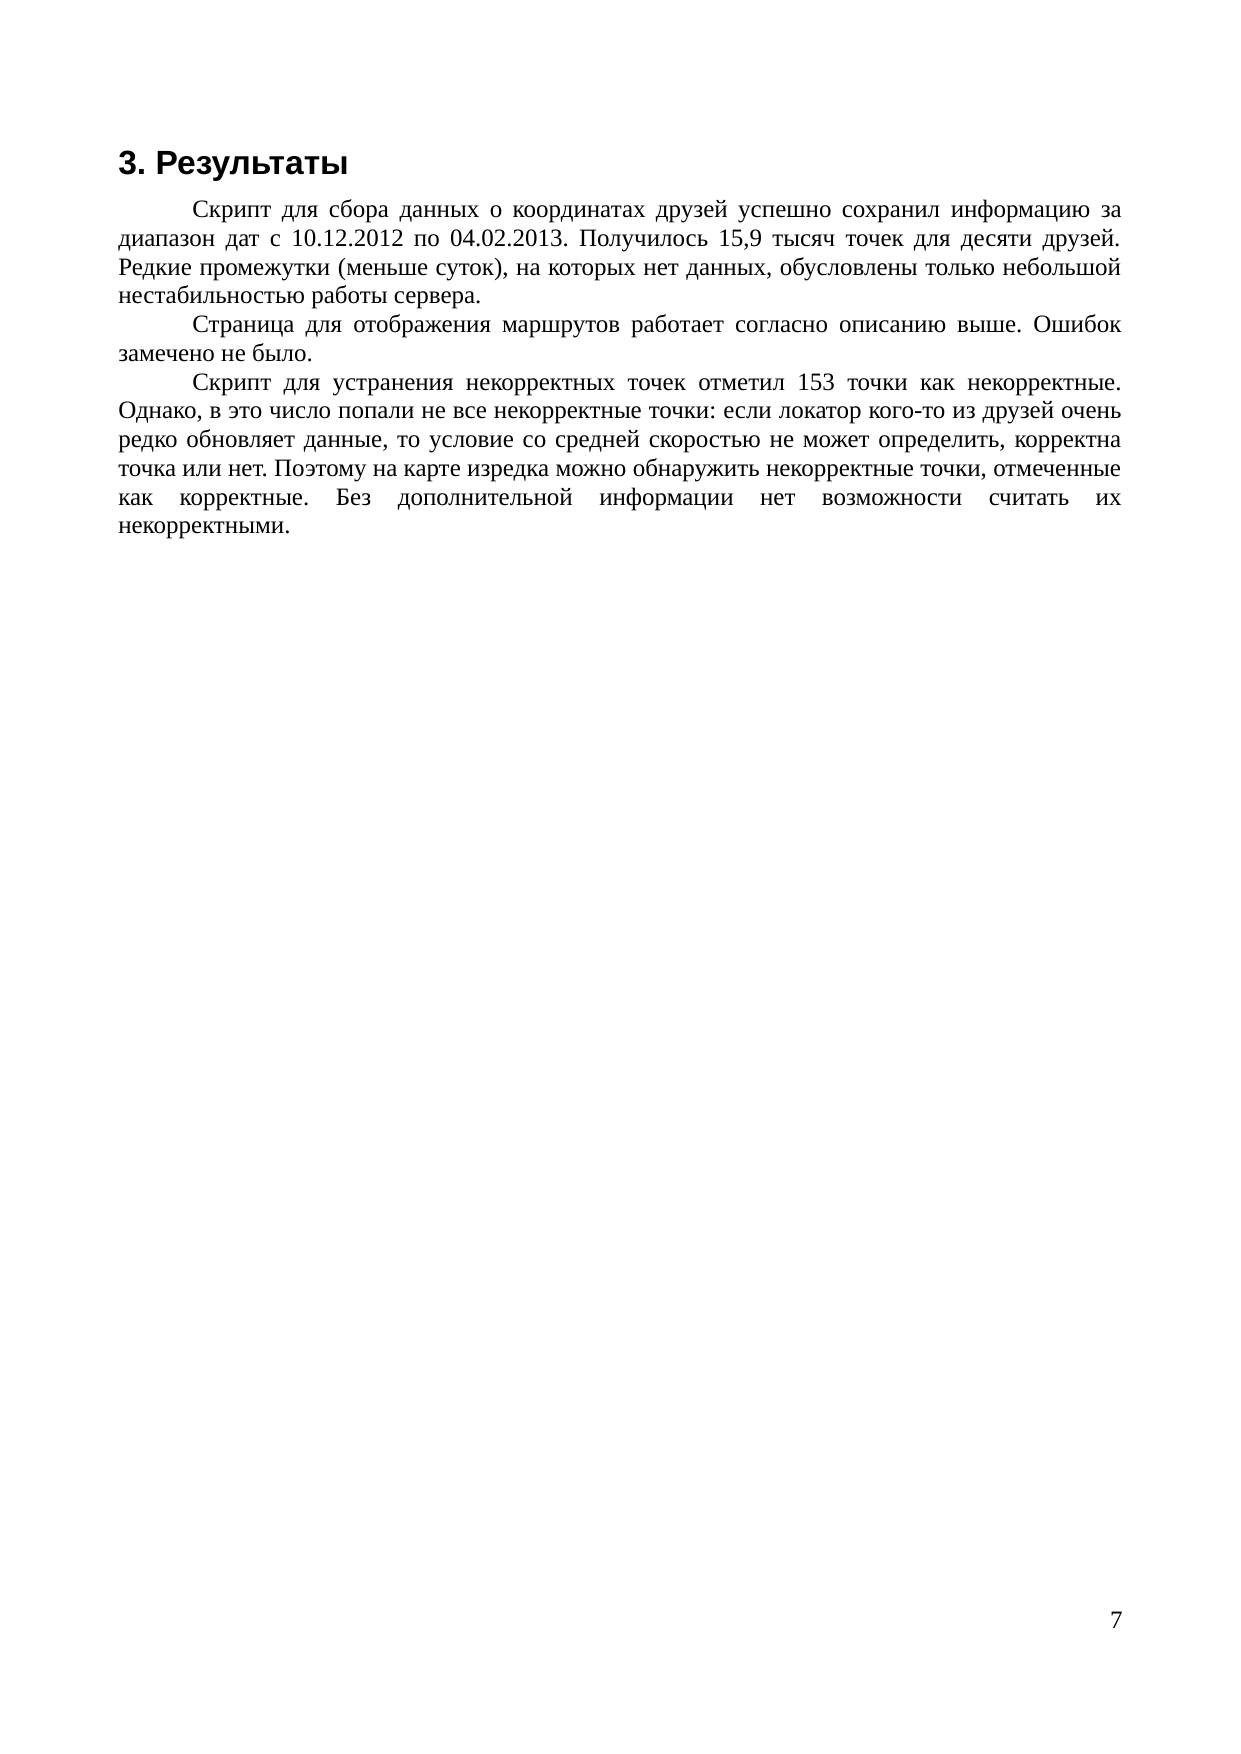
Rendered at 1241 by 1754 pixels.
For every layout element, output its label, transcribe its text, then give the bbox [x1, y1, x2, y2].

text Страница для отображения маршрутов работает согласно описанию выше. Ошибок замечено не было. [118, 309, 1122, 367]
text Скрипт для устранения некорректных точек отметил 153 точки как некорректные. Однако, в это число попали не все некорректные точки: если локатор кого-то из друзей очень редко обновляет данные, то условие со средней скоростью не может определить, корректна точка или нет. Поэтому на карте изредка можно обнаружить некорректные точки, отмеченные как корректные. Без дополнительной информации нет возможности считать их некорректными. [118, 367, 1122, 539]
text Скрипт для сбора данных о координатах друзей успешно сохранил информацию за диапазон дат с 10.12.2012 по 04.02.2013. Получилось 15,9 тысяч точек для десяти друзей. Редкие промежутки (меньше суток), на которых нет данных, обусловлены только небольшой нестабильностью работы сервера. [118, 194, 1122, 309]
subtitle 3. Результаты [118, 143, 1122, 182]
